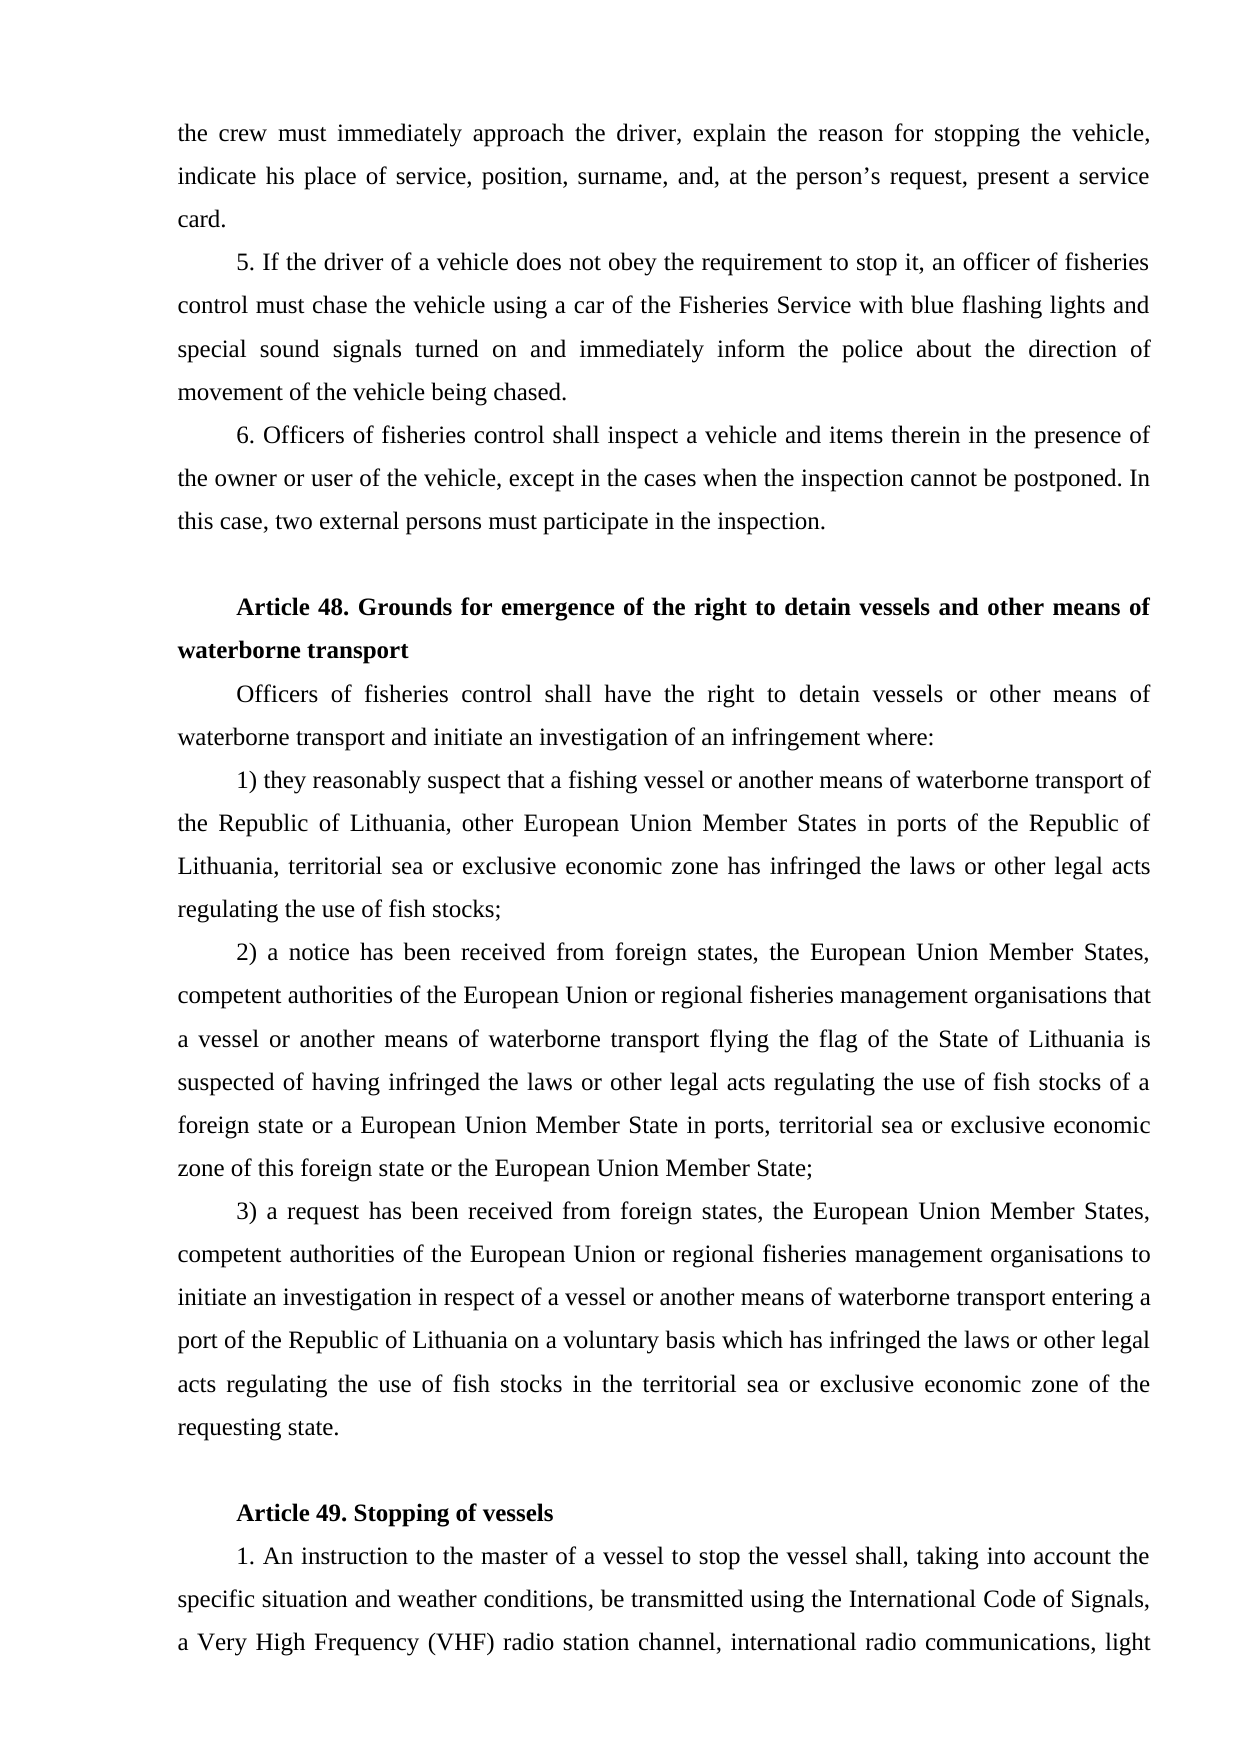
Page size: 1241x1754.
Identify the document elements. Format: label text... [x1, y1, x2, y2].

text 1. An instruction to the master of a vessel to stop the vessel shall, taking into account the specific situation and weather conditions, be transmitted using the International Code of Signals, a Very High Frequency (VHF) radio station channel, international radio communications, light [177, 1541, 1152, 1656]
text 3) a request has been received from foreign states, the European Union Member States, competent authorities of the European Union or regional fisheries management organisations to initiate an investigation in respect of a vessel or another means of waterborne transport entering a port of the Republic of Lithuania on a voluntary basis which has infringed the laws or other legal acts regulating the use of fish stocks in the territorial sea or exclusive economic zone of the requesting state. [177, 1196, 1152, 1441]
text 5. If the driver of a vehicle does not obey the requirement to stop it, an officer of fisheries control must chase the vehicle using a car of the Fisheries Service with blue flashing lights and special sound signals turned on and immediately inform the police about the direction of movement of the vehicle being chased. [177, 247, 1152, 406]
text 6. Officers of fisheries control shall inspect a vehicle and items therein in the presence of the owner or user of the vehicle, except in the cases when the inspection cannot be postponed. In this case, two external persons must participate in the inspection. [177, 420, 1152, 535]
text Article 49. Stopping of vessels [177, 1498, 1152, 1527]
text Article 48. Grounds for emergence of the right to detain vessels and other means of waterborne transport [177, 592, 1152, 664]
text 2) a notice has been received from foreign states, the European Union Member States, competent authorities of the European Union or regional fisheries management organisations that a vessel or another means of waterborne transport flying the flag of the State of Lithuania is suspected of having infringed the laws or other legal acts regulating the use of fish stocks of a foreign state or a European Union Member State in ports, territorial sea or exclusive economic zone of this foreign state or the European Union Member State; [177, 937, 1152, 1182]
text 1) they reasonably suspect that a fishing vessel or another means of waterborne transport of the Republic of Lithuania, other European Union Member States in ports of the Republic of Lithuania, territorial sea or exclusive economic zone has infringed the laws or other legal acts regulating the use of fish stocks; [177, 765, 1152, 923]
text Officers of fisheries control shall have the right to detain vessels or other means of waterborne transport and initiate an investigation of an infringement where: [177, 679, 1152, 751]
text the crew must immediately approach the driver, explain the reason for stopping the vehicle, indicate his place of service, position, surname, and, at the person’s request, present a service card. [177, 118, 1152, 233]
